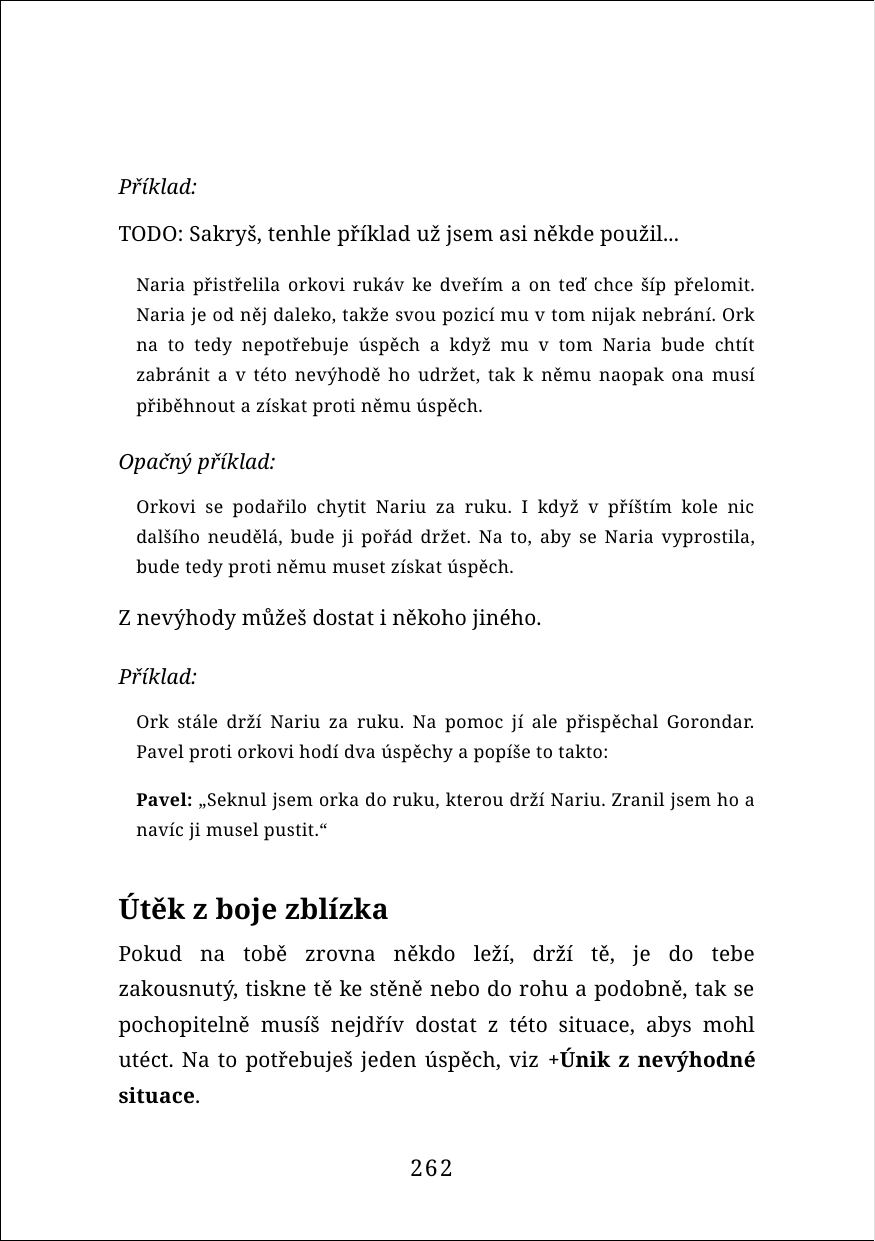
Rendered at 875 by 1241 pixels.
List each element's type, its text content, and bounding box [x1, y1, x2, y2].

text TODO: Sakryš, tenhle příklad už jsem asi někde použil... [118, 219, 756, 247]
subtitle Útěk z boje zblízka [118, 889, 756, 927]
text Opačný příklad: [118, 447, 756, 475]
text Příklad: [118, 172, 756, 200]
text Příklad: [118, 662, 756, 690]
text Z nevýhody můžeš dostat i někoho jiného. [118, 603, 756, 631]
text Naria přistřelila orkovi rukáv ke dveřím a on teď chce šíp přelomit. Naria je od něj daleko, takže svou pozicí mu v tom nijak nebrání. Ork na to tedy nepotřebuje úspěch a když mu v tom Naria bude chtít zabránit a v této nevýhodě ho udržet, tak k němu naopak ona musí přiběhnout a získat proti němu úspěch. [136, 272, 756, 417]
text Pavel: „Seknul jsem orka do ruku, kterou drží Nariu. Zranil jsem ho a navíc ji musel pustit.“ [136, 787, 756, 842]
text Orkovi se podařilo chytit Nariu za ruku. I když v příštím kole nic dalšího neudělá, bude ji pořád držet. Na to, aby se Naria vyprostila, bude tedy proti němu muset získat úspěch. [136, 494, 756, 579]
text Ork stále drží Nariu za ruku. Na pomoc jí ale přispěchal Gorondar. Pavel proti orkovi hodí dva úspěchy a popíše to takto: [136, 709, 756, 763]
text Pokud na tobě zrovna někdo leží, drží tě, je do tebe zakousnutý, tiskne tě ke stěně nebo do rohu a podobně, tak se pochopitelně musíš nejdřív dostat z této situace, abys mohl utéct. Na to potřebuješ jeden úspěch, viz +Únik z nevýhodné situace. [118, 939, 756, 1109]
